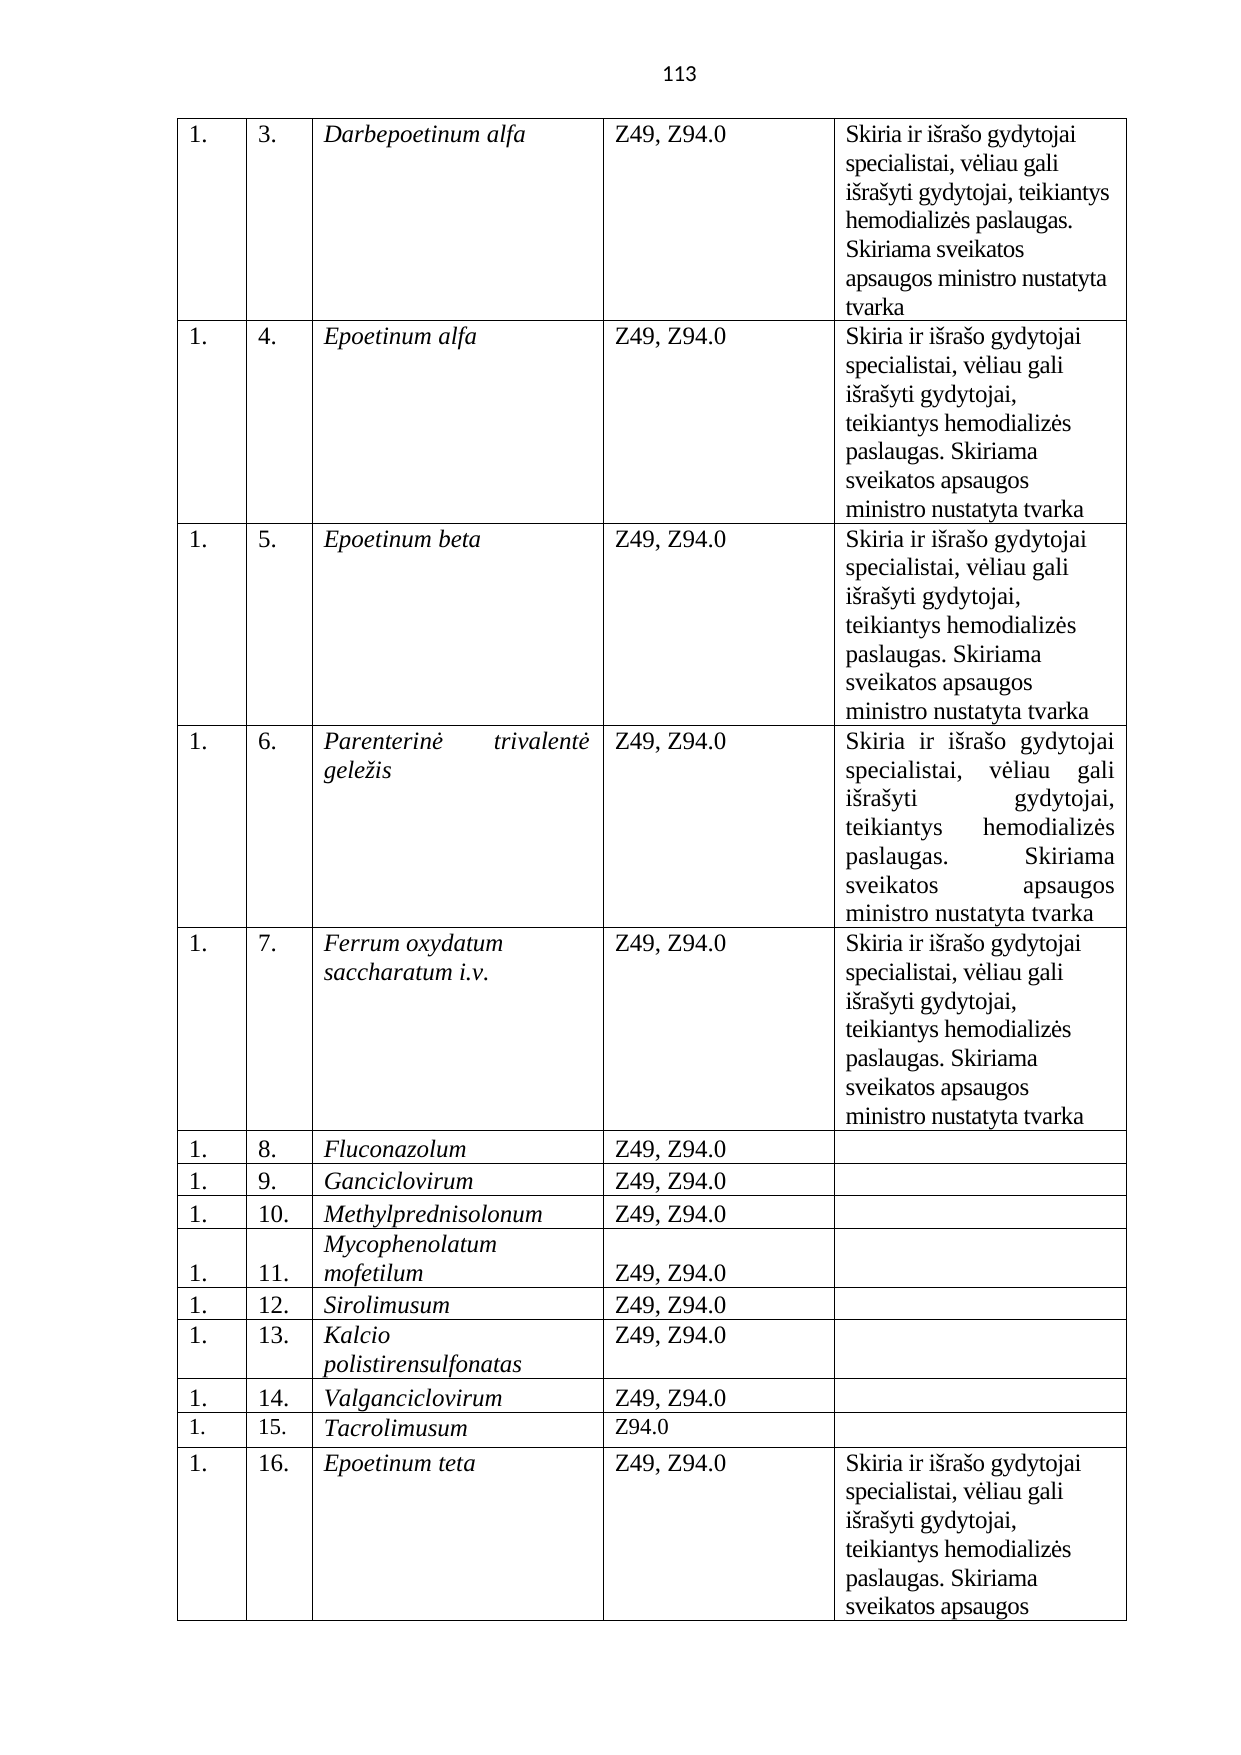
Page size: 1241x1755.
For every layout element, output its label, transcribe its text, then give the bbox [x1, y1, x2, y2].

table_cell Z49, Z94.0 [604, 1448, 834, 1620]
table_cell 16. [247, 1448, 312, 1620]
table_cell [835, 1196, 1126, 1228]
table_cell 11. [247, 1229, 312, 1287]
table_cell 13. [247, 1320, 312, 1378]
table_cell 1. [178, 321, 246, 523]
table_cell Methylprednisolonum [313, 1196, 603, 1228]
table_cell 15. [247, 1413, 312, 1447]
table_cell 1. [178, 1196, 246, 1228]
table_cell Epoetinum beta [313, 524, 603, 725]
table_cell Skiria ir išrašo gydytojai specialistai, vėliau gali išrašyti gydytojai, teikiantys hemodializės paslaugas. Skiriama sveikatos apsaugos ministro nustatyta tvarka [835, 119, 1126, 320]
table_cell Kalcio polistirensulfonatas [313, 1320, 603, 1378]
table_cell Z49, Z94.0 [604, 928, 834, 1129]
table_cell 7. [247, 928, 312, 1129]
table_cell Z49, Z94.0 [604, 321, 834, 523]
table_cell Ferrum oxydatum saccharatum i.v. [313, 928, 603, 1129]
table_cell Mycophenolatum mofetilum [313, 1229, 603, 1287]
table_cell Skiria ir išrašo gydytojai specialistai, vėliau gali išrašyti gydytojai, teikiantys hemodializės paslaugas. Skiriama sveikatos apsaugos ministro nustatyta tvarka [835, 524, 1126, 725]
table_cell Ganciclovirum [313, 1164, 603, 1195]
table_cell Z49, Z94.0 [604, 1288, 834, 1319]
table_cell Skiria ir išrašo gydytojai specialistai, vėliau gali išrašyti gydytojai, teikiantys hemodializės paslaugas. Skiriama sveikatos apsaugos ministro nustatyta tvarka [835, 928, 1126, 1129]
table_cell 1. [178, 1413, 246, 1447]
table_cell 1. [178, 119, 246, 320]
table_cell 1. [178, 1288, 246, 1319]
table_cell Z49, Z94.0 [604, 119, 834, 320]
table_cell [835, 1229, 1126, 1287]
table_cell Z49, Z94.0 [604, 1320, 834, 1378]
table_cell 6. [247, 726, 312, 927]
table_cell 1. [178, 1164, 246, 1195]
table_cell [835, 1379, 1126, 1412]
table_cell Z49, Z94.0 [604, 1131, 834, 1162]
table_cell 12. [247, 1288, 312, 1319]
table_cell Epoetinum teta [313, 1448, 603, 1620]
table_cell 9. [247, 1164, 312, 1195]
table_cell [835, 1320, 1126, 1378]
table_cell Parenterinė trivalentė geležis [313, 726, 603, 927]
table_cell [835, 1131, 1126, 1162]
table_cell 1. [178, 1448, 246, 1620]
table_cell 1. [178, 928, 246, 1129]
table_cell Tacrolimusum [313, 1413, 603, 1447]
table_cell Fluconazolum [313, 1131, 603, 1162]
table_cell Skiria ir išrašo gydytojai specialistai, vėliau gali išrašyti gydytojai, teikiantys hemodializės paslaugas. Skiriama sveikatos apsaugos [835, 1448, 1126, 1620]
table_cell 14. [247, 1379, 312, 1412]
table_cell 3. [247, 119, 312, 320]
table_cell 1. [178, 524, 246, 725]
table_cell 1. [178, 1320, 246, 1378]
table_cell [835, 1413, 1126, 1447]
table_cell 5. [247, 524, 312, 725]
table_cell 4. [247, 321, 312, 523]
table_cell 1. [178, 726, 246, 927]
table_cell Epoetinum alfa [313, 321, 603, 523]
table_cell Z49, Z94.0 [604, 1164, 834, 1195]
table_cell Z49, Z94.0 [604, 1379, 834, 1412]
table_cell Valganciclovirum [313, 1379, 603, 1412]
table_cell Z49, Z94.0 [604, 1229, 834, 1287]
table_cell Z49, Z94.0 [604, 1196, 834, 1228]
table_cell 1. [178, 1379, 246, 1412]
table_cell Z49, Z94.0 [604, 524, 834, 725]
table_cell 1. [178, 1131, 246, 1162]
table_cell Skiria ir išrašo gydytojai specialistai, vėliau gali išrašyti gydytojai, teikiantys hemodializės paslaugas. Skiriama sveikatos apsaugos ministro nustatyta tvarka [835, 321, 1126, 523]
table_cell 10. [247, 1196, 312, 1228]
table_cell 1. [178, 1229, 246, 1287]
table_cell [835, 1164, 1126, 1195]
table_cell Z49, Z94.0 [604, 726, 834, 927]
table_cell Sirolimusum [313, 1288, 603, 1319]
table_cell 8. [247, 1131, 312, 1162]
table_cell Z94.0 [604, 1413, 834, 1447]
table_cell [835, 1288, 1126, 1319]
table_cell Skiria ir išrašo gydytojai specialistai, vėliau gali išrašyti gydytojai, teikiantys hemodializės paslaugas. Skiriama sveikatos apsaugos ministro nustatyta tvarka [835, 726, 1126, 927]
table_cell Darbepoetinum alfa [313, 119, 603, 320]
